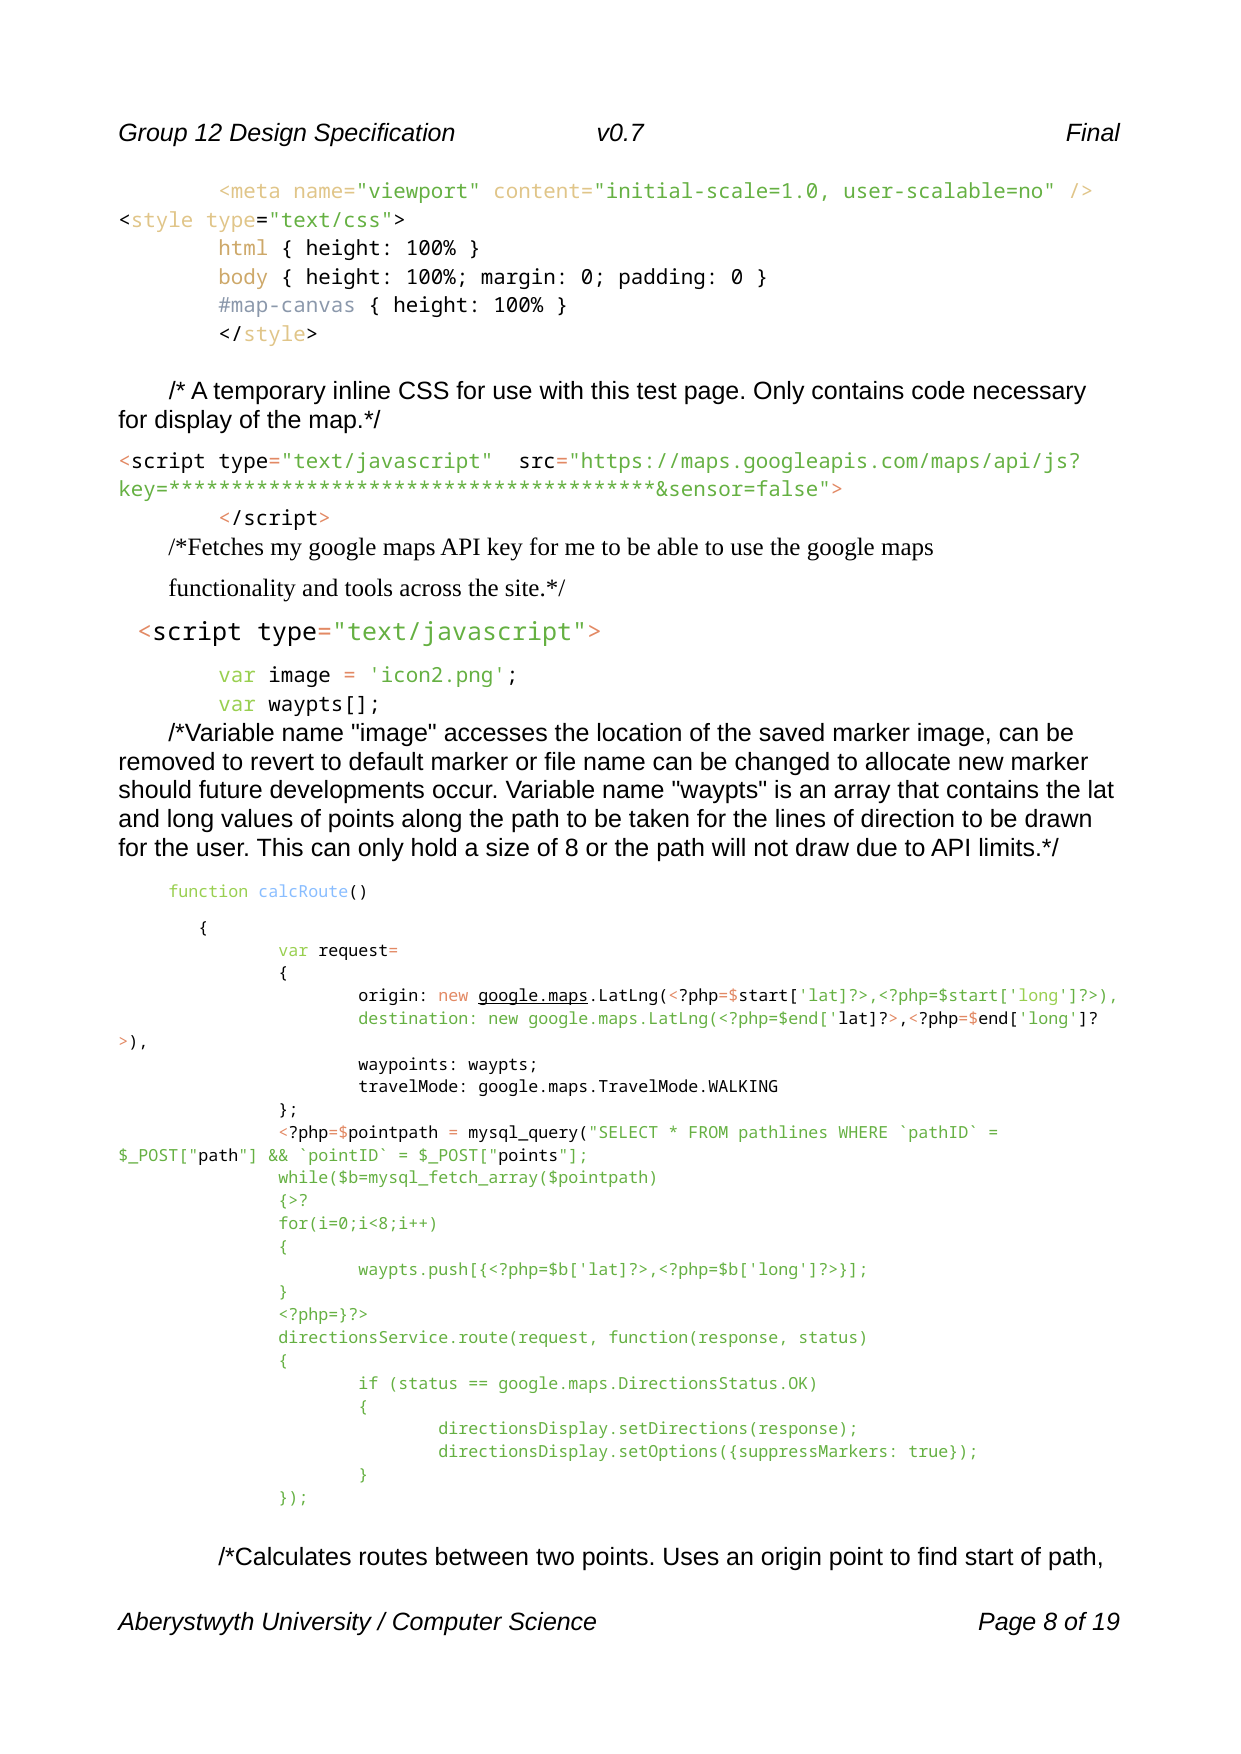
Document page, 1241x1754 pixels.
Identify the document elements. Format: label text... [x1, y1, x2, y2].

text { [118, 961, 1122, 984]
text }; [118, 1098, 1122, 1121]
text travelMode: google.maps.TravelMode.WALKING [118, 1075, 1122, 1098]
text <script type="text/javascript" src="https://maps.googleapis.com/maps/api/js?key=***************************************&sensor=false"> [118, 446, 1122, 503]
text { [118, 1394, 1122, 1417]
text <?php=$pointpath = mysql_query("SELECT * FROM pathlines WHERE `pathID` = $_POST["path"] && `pointID` = $_POST["points"]; [118, 1121, 1122, 1166]
text body { height: 100%; margin: 0; padding: 0 } [118, 262, 1122, 291]
text directionsService.route(request, function(response, status) [118, 1326, 1122, 1348]
text </style> [118, 319, 1122, 348]
text directionsDisplay.setOptions({suppressMarkers: true}); [118, 1440, 1122, 1463]
text {>? [118, 1189, 1122, 1212]
text }); [118, 1485, 1122, 1508]
text /*Calculates routes between two points. Uses an origin point to find start of path, [118, 1542, 1122, 1571]
text <script type="text/javascript"> [118, 614, 1122, 648]
text /*Fetches my google maps API key for me to be able to use the google maps [118, 532, 1122, 560]
text waypts.push[{<?php=$b['lat]?>,<?php=$b['long']?>}]; [118, 1257, 1122, 1280]
text origin: new google.maps.LatLng(<?php=$start['lat]?>,<?php=$start['long']?>), [118, 984, 1122, 1007]
text <?php=}?> [118, 1303, 1122, 1326]
text { [118, 1234, 1122, 1257]
text destination: new google.maps.LatLng(<?php=$end['lat]?>,<?php=$end['long']?>), [118, 1007, 1122, 1052]
text { [118, 1348, 1122, 1371]
text function calcRoute() [118, 874, 1122, 903]
text /* A temporary inline CSS for use with this test page. Only contains code necessary for display of the map.*/ [118, 376, 1122, 434]
text </script> [118, 503, 1122, 532]
text { [118, 915, 1122, 938]
text #map-canvas { height: 100% } [118, 291, 1122, 319]
text html { height: 100% } [118, 233, 1122, 262]
text } [118, 1280, 1122, 1303]
text functionality and tools across the site.*/ [118, 573, 1122, 602]
text waypoints: waypts; [118, 1052, 1122, 1075]
text var waypts[]; [118, 689, 1122, 718]
text while($b=mysql_fetch_array($pointpath) [118, 1166, 1122, 1189]
text var request= [118, 938, 1122, 961]
text <meta name="viewport" content="initial-scale=1.0, user-scalable=no" /> <style type="text/css"> [118, 176, 1122, 233]
text /*Variable name "image" accesses the location of the saved marker image, can be removed to revert to default marker or file name can be changed to allocate new marker should future developments occur. Variable name "waypts" is an array that contains the lat and long values of points along the path to be taken for the lines of direction to be drawn for the user. This can only hold a size of 8 or the path will not draw due to API limits.*/ [118, 718, 1122, 862]
text if (status == google.maps.DirectionsStatus.OK) [118, 1371, 1122, 1394]
text directionsDisplay.setDirections(response); [118, 1417, 1122, 1440]
text var image = 'icon2.png'; [118, 661, 1122, 689]
text } [118, 1463, 1122, 1485]
text for(i=0;i<8;i++) [118, 1212, 1122, 1234]
